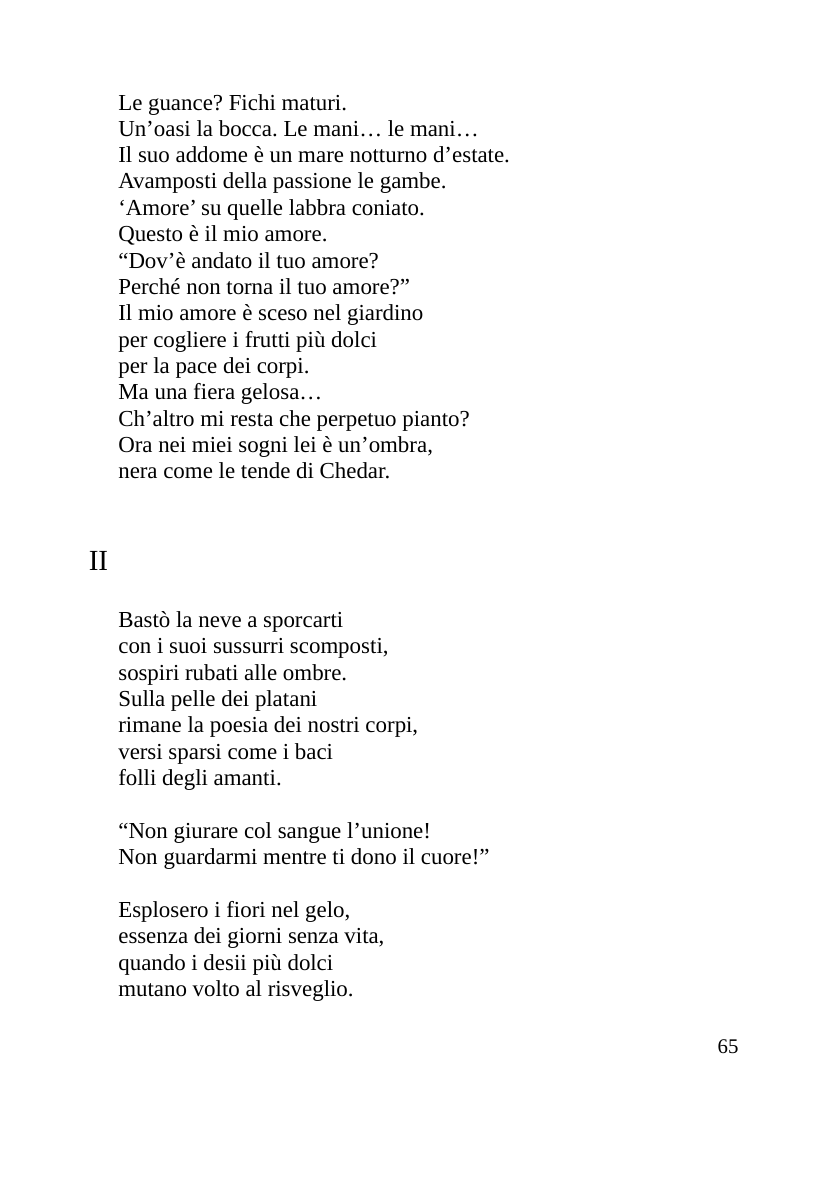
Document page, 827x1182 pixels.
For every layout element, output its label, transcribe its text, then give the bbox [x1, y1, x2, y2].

text “Non giurare col sangue l’unione! [88, 817, 738, 843]
text nera come le tende di Chedar. [88, 457, 738, 484]
text folli degli amanti. [88, 764, 738, 790]
text rimane la poesia dei nostri corpi, [88, 711, 738, 738]
text Le guance? Fichi maturi. [88, 88, 738, 115]
text per la pace dei corpi. [88, 352, 738, 378]
text per cogliere i frutti più dolci [88, 326, 738, 352]
text versi sparsi come i baci [88, 738, 738, 764]
text Un’oasi la bocca. Le mani… le mani… [88, 115, 738, 141]
text con i suoi sussurri scomposti, [88, 632, 738, 659]
text II [88, 543, 738, 576]
text Ma una fiera gelosa… [88, 378, 738, 405]
text Esplosero i fiori nel gelo, [88, 896, 738, 922]
text Il suo addome è un mare notturno d’estate. [88, 141, 738, 168]
text “Dov’è andato il tuo amore? [88, 247, 738, 273]
text Sulla pelle dei platani [88, 685, 738, 711]
text Ch’altro mi resta che perpetuo pianto? [88, 405, 738, 431]
text mutano volto al risveglio. [88, 975, 738, 1001]
text Bastò la neve a sporcarti [88, 606, 738, 632]
text Non guardarmi mentre ti dono il cuore!” [88, 843, 738, 869]
text Avamposti della passione le gambe. [88, 168, 738, 194]
text ‘Amore’ su quelle labbra coniato. [88, 194, 738, 220]
text sospiri rubati alle ombre. [88, 659, 738, 685]
text Perché non torna il tuo amore?” [88, 273, 738, 299]
text Il mio amore è sceso nel giardino [88, 299, 738, 326]
text Ora nei miei sogni lei è un’ombra, [88, 431, 738, 457]
text quando i desii più dolci [88, 948, 738, 975]
text essenza dei giorni senza vita, [88, 922, 738, 948]
text Questo è il mio amore. [88, 220, 738, 247]
